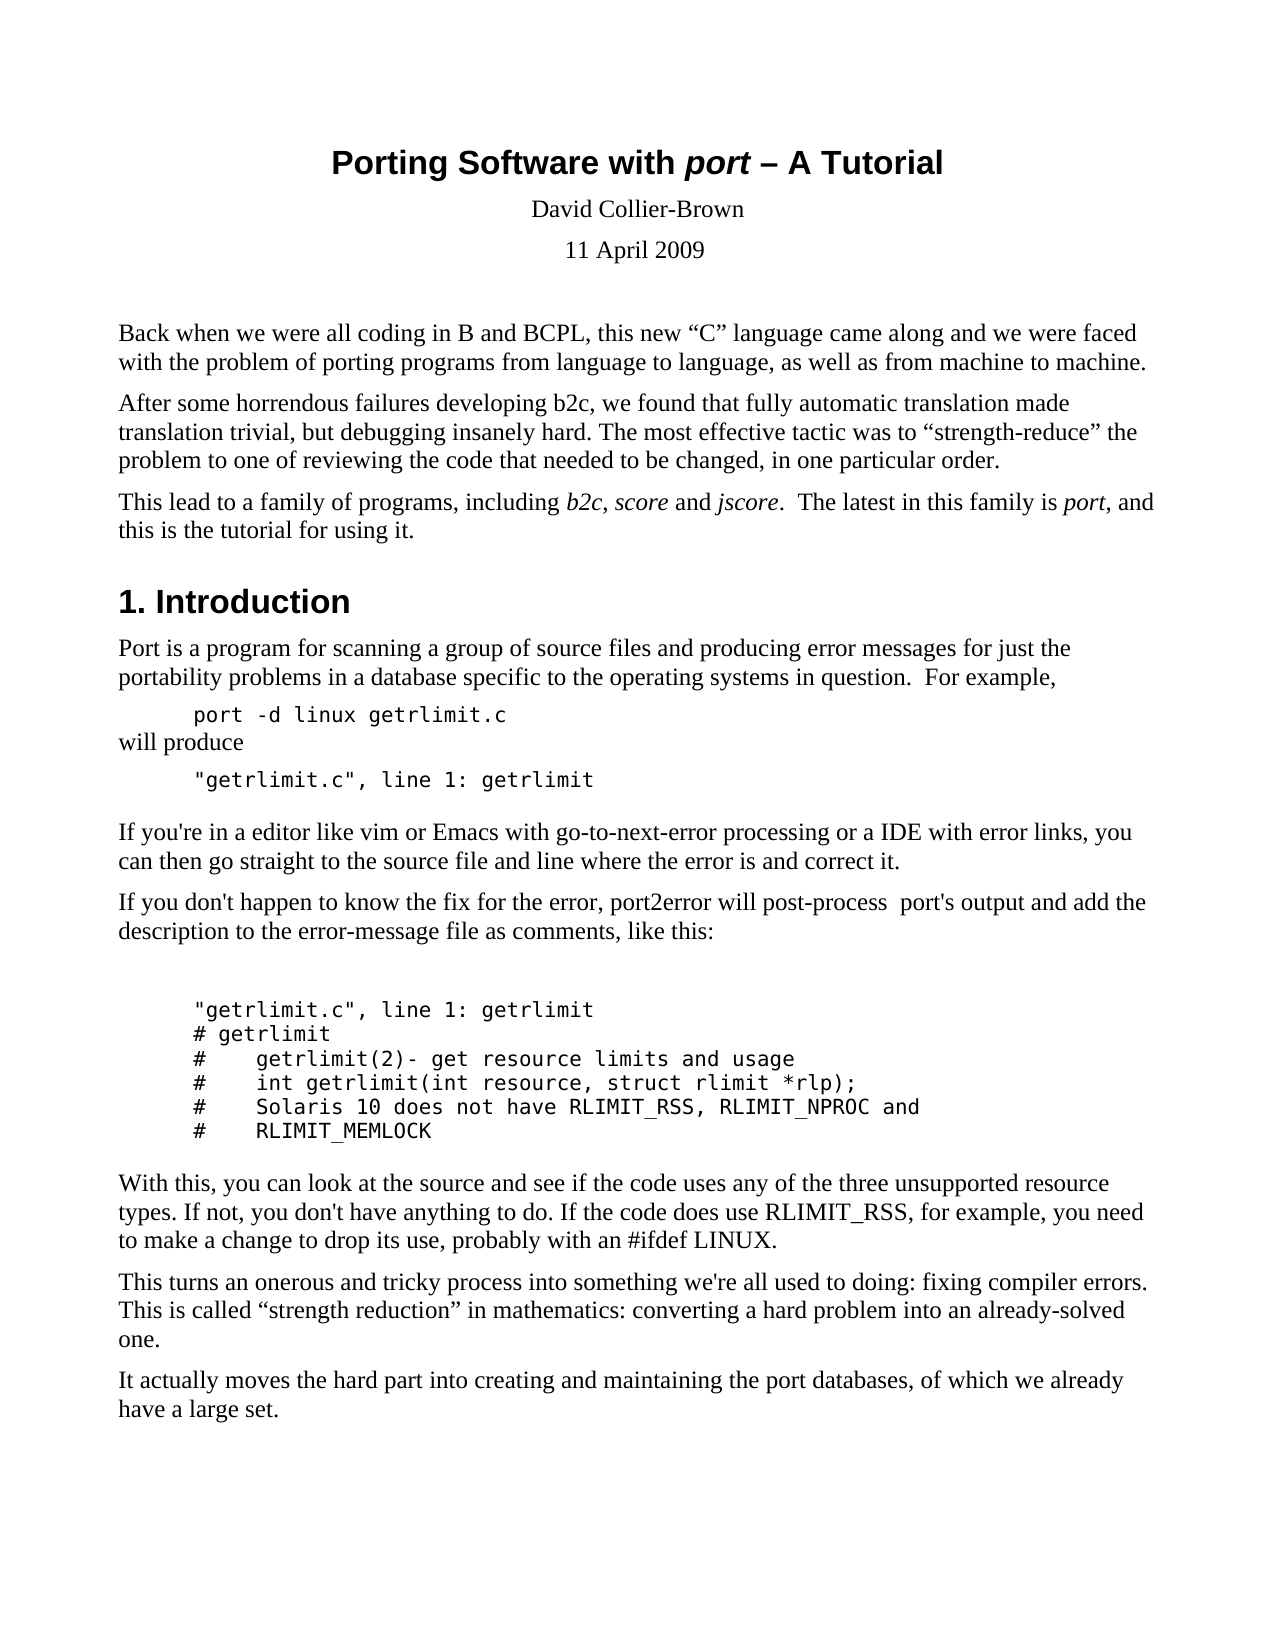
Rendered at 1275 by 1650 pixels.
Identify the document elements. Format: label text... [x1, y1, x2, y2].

text # RLIMIT_MEMLOCK [193, 1119, 1157, 1144]
text If you don't happen to know the fix for the error, port2error will post-process port's output and add the description to the error-message file as comments, like this: [118, 887, 1157, 944]
text # getrlimit(2)- get resource limits and usage [193, 1047, 1157, 1071]
text Back when we were all coding in B and BCPL, this new “C” language came along and we were faced with the problem of porting programs from language to language, as well as from machine to machine. [118, 318, 1157, 376]
text "getrlimit.c", line 1: getrlimit [193, 768, 1157, 793]
subtitle Porting Software with port – A Tutorial [118, 143, 1157, 182]
text # Solaris 10 does not have RLIMIT_RSS, RLIMIT_NPROC and [193, 1095, 1157, 1119]
text With this, you can look at the source and see if the code uses any of the three unsupported resource types. If not, you don't have anything to do. If the code does use RLIMIT_RSS, for example, you need to make a change to drop its use, probably with an #ifdef LINUX. [118, 1168, 1157, 1254]
text # int getrlimit(int resource, struct rlimit *rlp); [193, 1071, 1157, 1095]
text # getrlimit [193, 1022, 1157, 1047]
text After some horrendous failures developing b2c, we found that fully automatic translation made translation trivial, but debugging insanely hard. The most effective tactic was to “strength-reduce” the problem to one of reviewing the code that needed to be changed, in one particular order. [118, 388, 1157, 474]
text "getrlimit.c", line 1: getrlimit [193, 998, 1157, 1022]
text David Collier-Brown [118, 194, 1157, 223]
text This turns an onerous and tricky process into something we're all used to doing: fixing compiler errors. This is called “strength reduction” in mathematics: converting a hard problem into an already-solved one. [118, 1267, 1157, 1353]
text This lead to a family of programs, including b2c, score and jscore. The latest in this family is port, and this is the tutorial for using it. [118, 487, 1157, 544]
text Port is a program for scanning a group of source files and producing error messages for just the portability problems in a database specific to the operating systems in question. For example, [118, 633, 1157, 690]
text If you're in a editor like vim or Emacs with go-to-next-error processing or a IDE with error links, you can then go straight to the source file and line where the error is and correct it. [118, 817, 1157, 874]
text 11 April 2009 [118, 236, 1157, 264]
text will produce [118, 727, 1157, 756]
subtitle 1. Introduction [118, 582, 1157, 620]
text It actually moves the hard part into creating and maintaining the port databases, of which we already have a large set. [118, 1366, 1157, 1423]
text port -d linux getrlimit.c [193, 703, 1157, 727]
